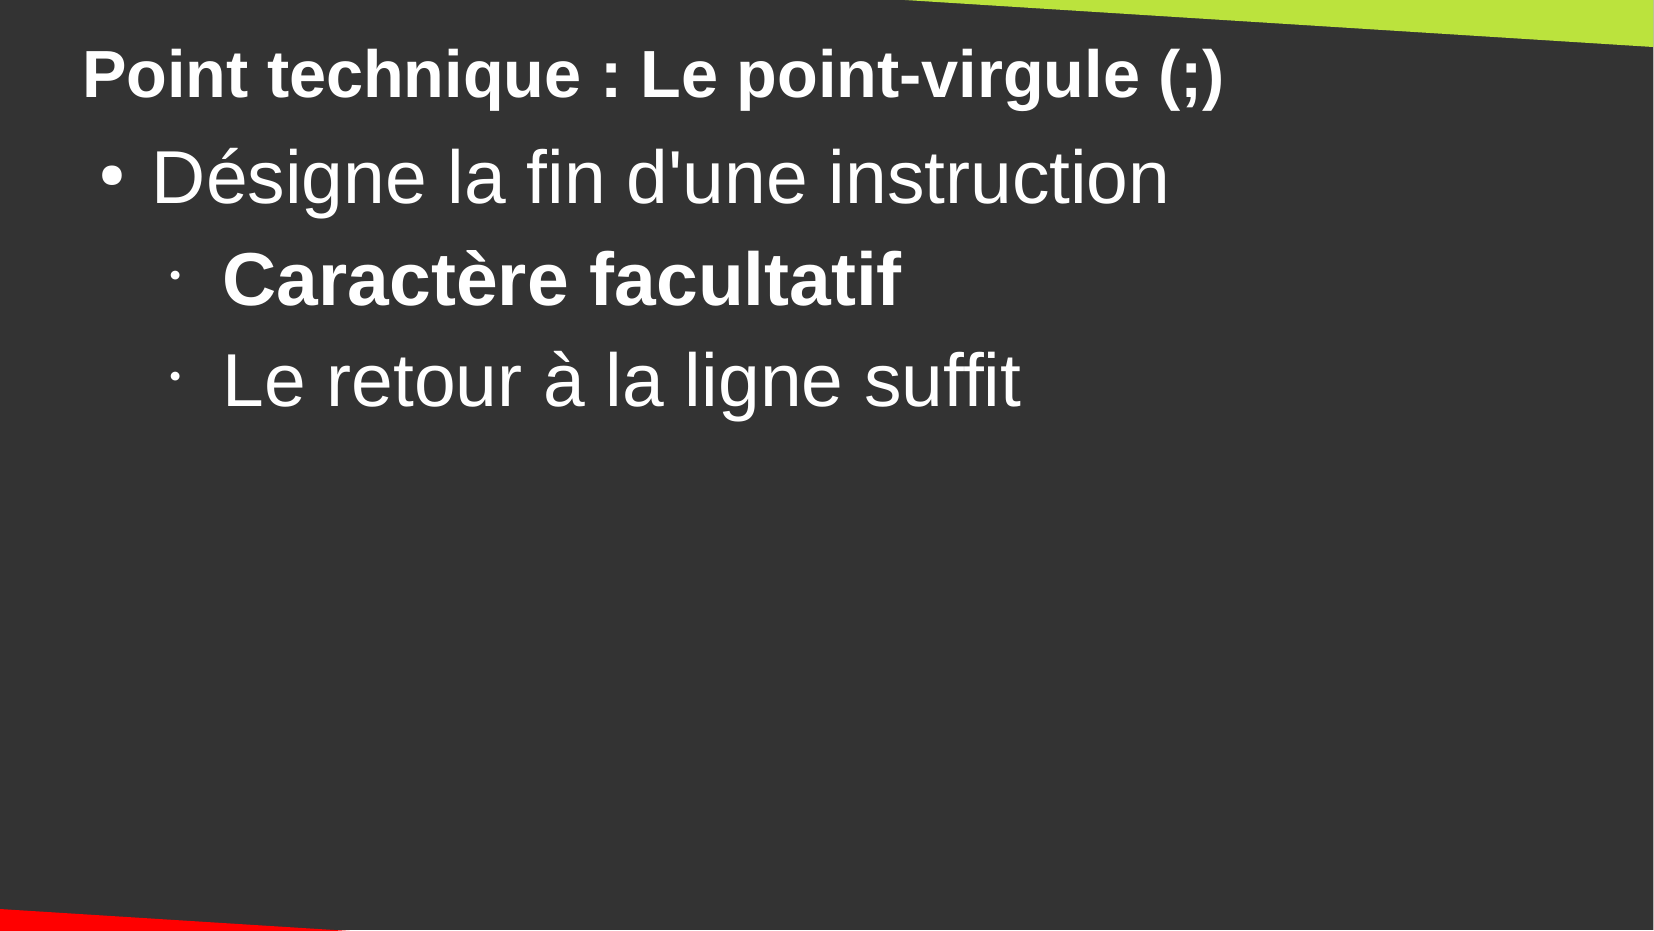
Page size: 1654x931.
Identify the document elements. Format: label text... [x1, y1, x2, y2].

title Point technique : Le point-virgule (;) [82, 37, 1571, 114]
list Désigne la fin d'une instruction Caractère facultatif Le retour à la ligne suffit [80, 135, 1620, 544]
text_box [0, 909, 350, 931]
text_box [904, 0, 1654, 48]
